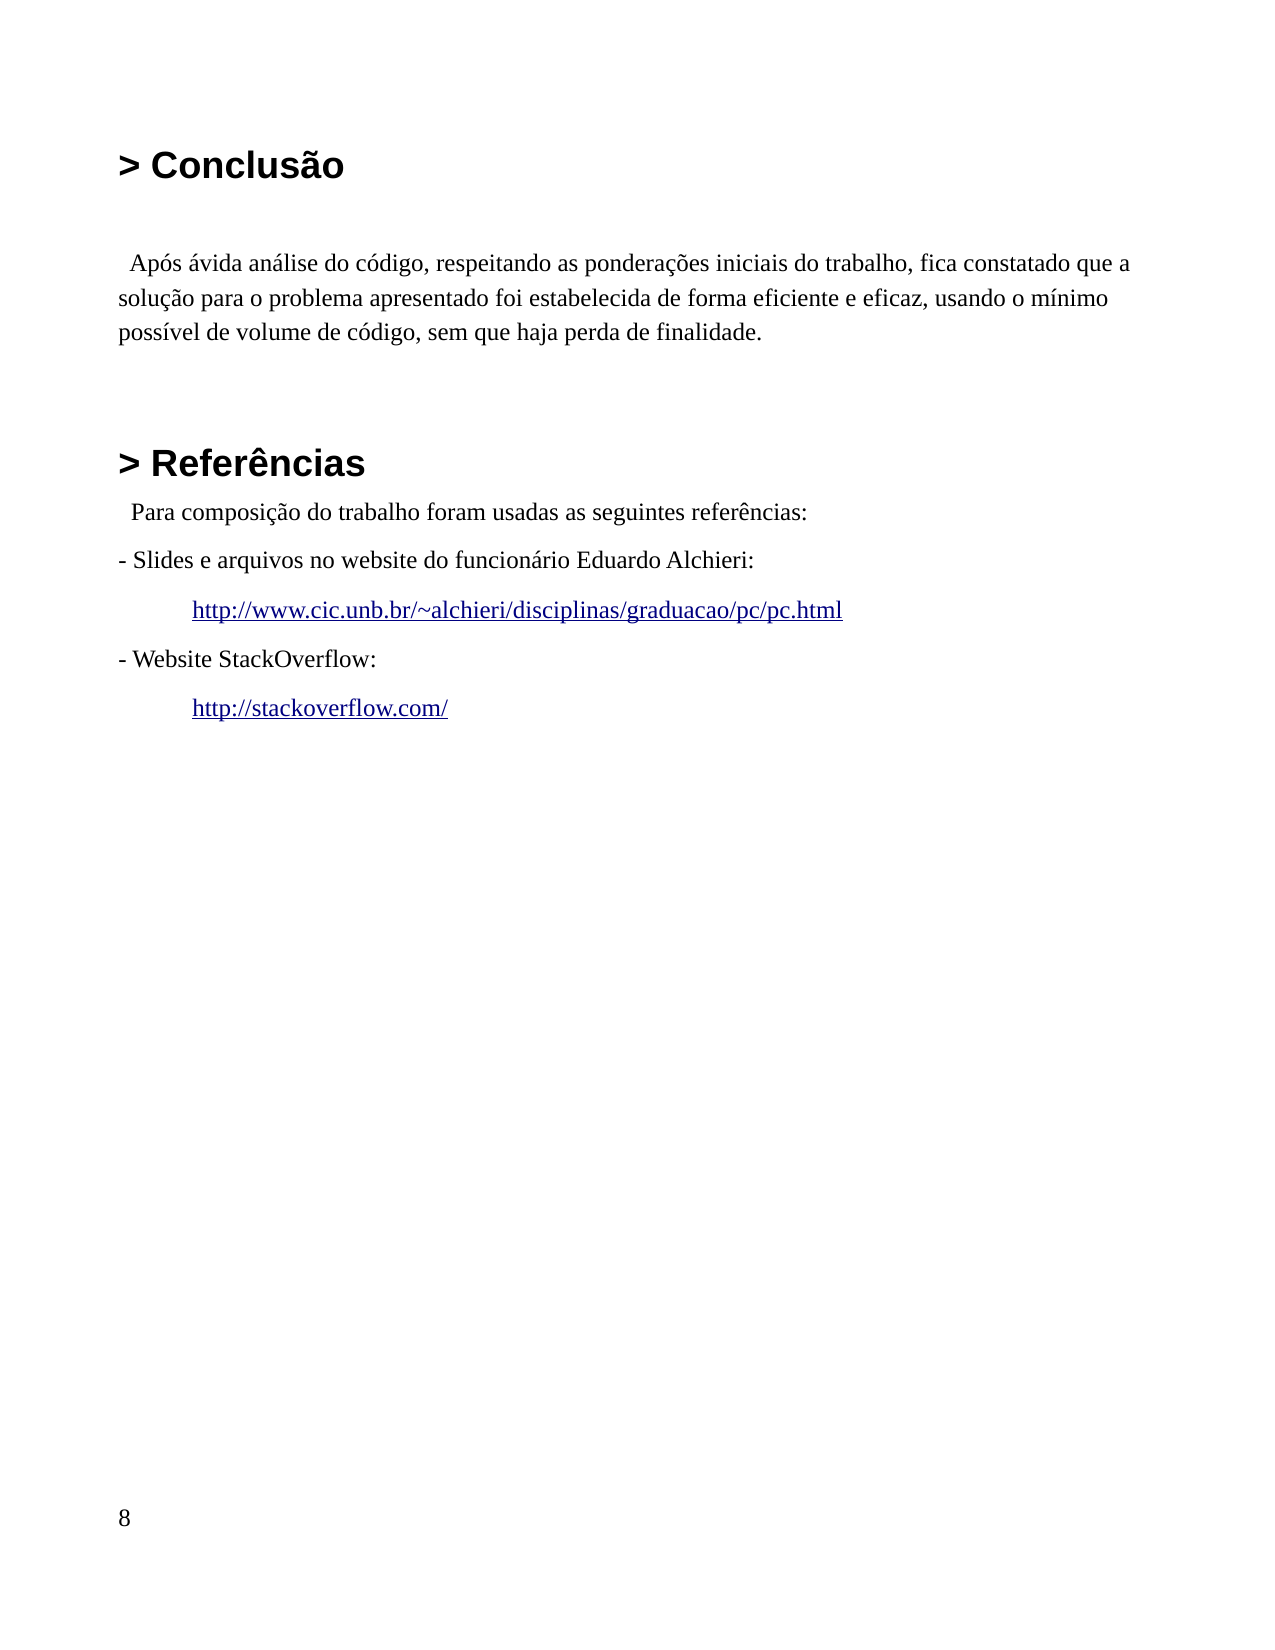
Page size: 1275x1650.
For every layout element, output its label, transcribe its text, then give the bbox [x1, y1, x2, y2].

text Para composição do trabalho foram usadas as seguintes referências: [118, 497, 1157, 525]
text - Slides e arquivos no website do funcionário Eduardo Alchieri: [118, 546, 1157, 574]
text Após ávida análise do código, respeitando as ponderações iniciais do trabalho, fica constatado que a solução para o problema apresentado foi estabelecida de forma eficiente e eficaz, usando o mínimo possível de volume de código, sem que haja perda de finalidade. [118, 248, 1157, 346]
subtitle > Referências [118, 440, 1157, 484]
subtitle > Conclusão [118, 143, 1157, 187]
text http://stackoverflow.com/ [118, 693, 1157, 722]
text - Website StackOverflow: [118, 644, 1157, 672]
text http://www.cic.unb.br/~alchieri/disciplinas/graduacao/pc/pc.html [118, 595, 1157, 623]
